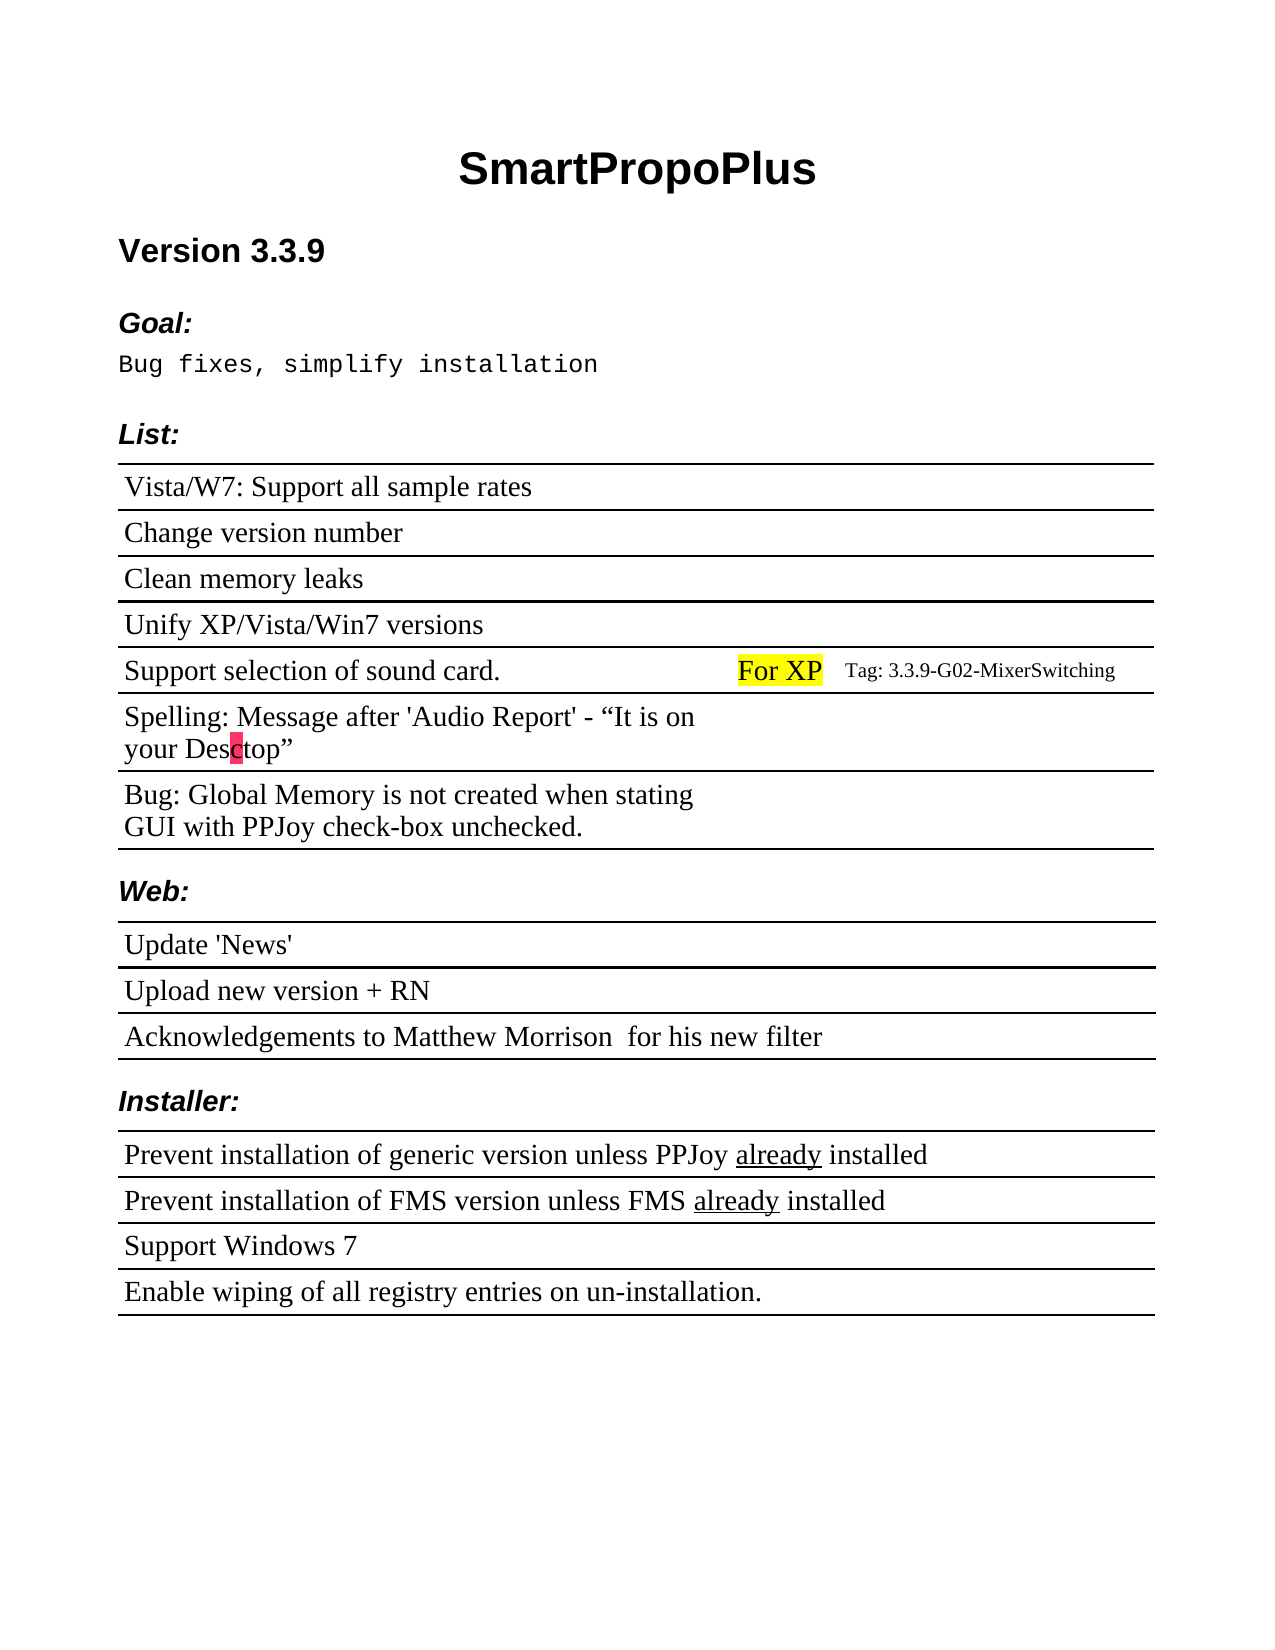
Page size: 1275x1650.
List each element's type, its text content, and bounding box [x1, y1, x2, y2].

table_cell [732, 603, 839, 646]
table_cell [839, 603, 1154, 646]
subtitle Web: [118, 875, 1157, 908]
table_cell [732, 511, 839, 554]
table_cell [732, 772, 839, 848]
table_cell Tag: 3.3.9-G02-MixerSwitching [839, 648, 1154, 692]
table_cell Spelling: Message after 'Audio Report' - “It is on your Desctop” [118, 694, 732, 770]
table_cell [839, 772, 1154, 848]
table_cell Prevent installation of FMS version unless FMS already installed [118, 1178, 1016, 1222]
table_cell Upload new version + RN [118, 969, 1015, 1012]
table_cell [1016, 1178, 1155, 1222]
table_cell [1016, 1270, 1155, 1313]
table_header Prevent installation of generic version unless PPJoy already installed [118, 1132, 1016, 1176]
table_cell [839, 694, 1154, 770]
table_cell Support Windows 7 [118, 1224, 1016, 1268]
subtitle List: [118, 418, 1157, 450]
table_header [1016, 1132, 1155, 1176]
table_cell Support selection of sound card. [118, 648, 732, 692]
subtitle Goal: [118, 307, 1157, 339]
table_cell [839, 557, 1154, 600]
table_header [1015, 923, 1156, 966]
table_cell Bug: Global Memory is not created when stating GUI with PPJoy check-box unchecked. [118, 772, 732, 848]
table_cell [1016, 1224, 1155, 1268]
table_cell For XP [732, 648, 839, 692]
subtitle Version 3.3.9 [118, 232, 1157, 269]
table_cell Clean memory leaks [118, 557, 732, 600]
table_cell Unify XP/Vista/Win7 versions [118, 603, 732, 646]
table_header Update 'News' [118, 923, 1015, 966]
table_header Vista/W7: Support all sample rates [118, 465, 732, 509]
table_cell Change version number [118, 511, 732, 554]
table_header [839, 465, 1154, 509]
subtitle SmartPropoPlus [118, 143, 1157, 194]
table_cell Enable wiping of all registry entries on un-installation. [118, 1270, 1016, 1313]
subtitle Installer: [118, 1085, 1157, 1118]
table_cell [1015, 1014, 1156, 1058]
table_cell [732, 557, 839, 600]
text Bug fixes, simplify installation [118, 352, 1157, 380]
table_cell Acknowledgements to Matthew Morrison for his new filter [118, 1014, 1015, 1058]
table_cell [839, 511, 1154, 554]
table_cell [1015, 969, 1156, 1012]
table_header [732, 465, 839, 509]
table_cell [732, 694, 839, 770]
